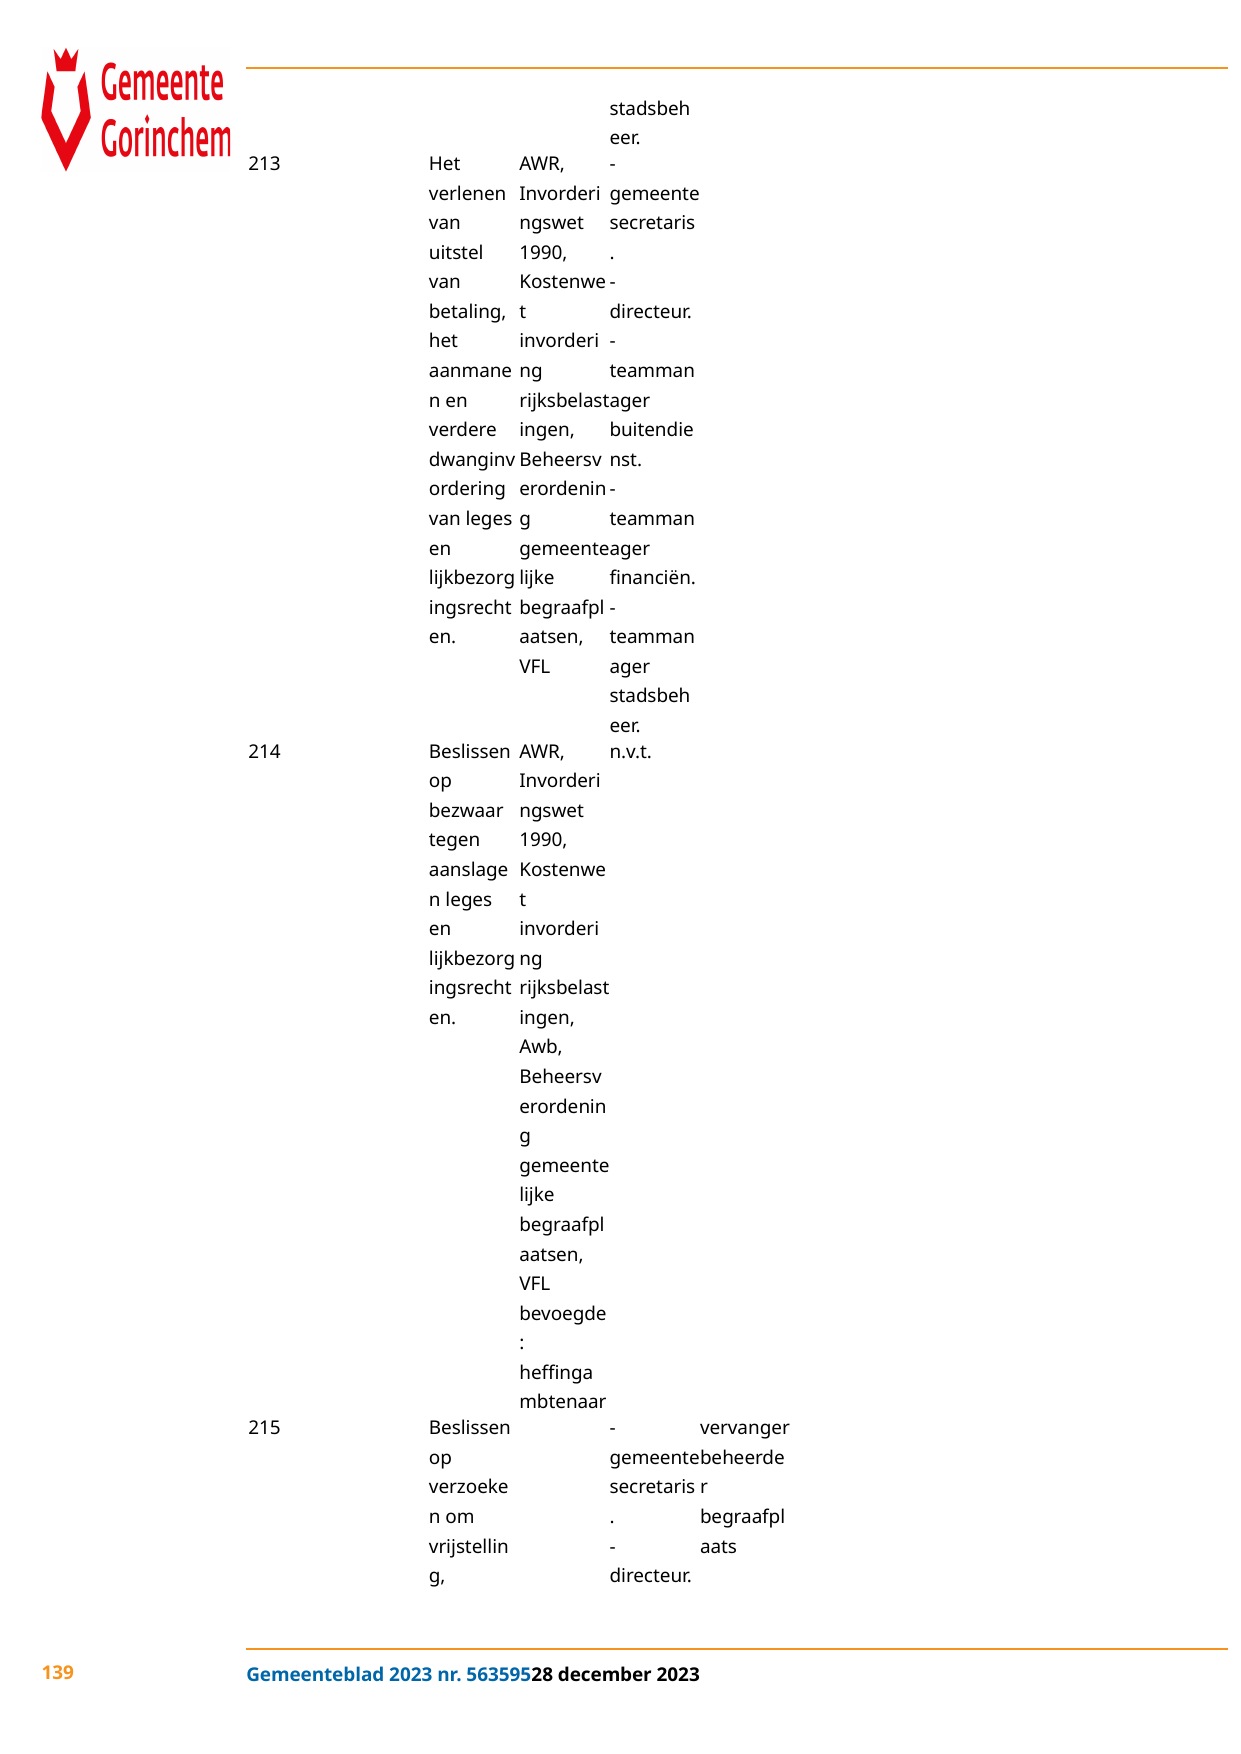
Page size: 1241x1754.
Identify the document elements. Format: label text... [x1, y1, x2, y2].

table_cell [338, 150, 429, 738]
table_cell [338, 738, 429, 1414]
table_cell [790, 95, 881, 150]
picture [41, 47, 231, 172]
table_cell [338, 95, 429, 150]
table_cell [519, 1415, 609, 1588]
table_cell [338, 1415, 429, 1588]
table_cell [881, 95, 971, 150]
table_cell vervanger beheerder begraafplaats [700, 1415, 790, 1588]
table_cell [519, 95, 609, 150]
table_cell [790, 150, 881, 738]
table_cell 213 [248, 150, 338, 738]
table_cell Beslissen op verzoeken om vrijstelling, [429, 1415, 519, 1588]
table_cell 214 [248, 738, 338, 1414]
table_cell AWR, Invorderingswet 1990, Kostenwet invordering rijksbelastingen, Awb, Beheersverordening gemeentelijke begraafplaatsen, VFL bevoegde: heffingambtenaar [519, 738, 609, 1414]
table_cell [881, 1415, 971, 1588]
table_cell 215 [248, 1415, 338, 1588]
table_cell [700, 95, 790, 150]
table_cell [790, 1415, 881, 1588]
table_cell [971, 150, 1061, 738]
table_cell stadsbeheer. [609, 95, 700, 150]
table_cell [700, 738, 790, 1414]
table_cell [971, 738, 1061, 1414]
table_cell [1061, 150, 1152, 738]
table_cell [790, 738, 881, 1414]
table_cell [881, 150, 971, 738]
table_cell [248, 95, 338, 150]
table_cell [971, 1415, 1061, 1588]
table_cell - gemeentesecretaris. - directeur. - teammanager buitendienst. - teammanager financiën. - teammanager stadsbeheer. [609, 150, 700, 738]
table_cell n.v.t. [609, 738, 700, 1414]
table_cell Beslissen op bezwaar tegen aanslagen leges en lijkbezorgingsrechten. [429, 738, 519, 1414]
table_cell [1061, 95, 1152, 150]
table_cell [971, 95, 1061, 150]
table_cell [1061, 1415, 1152, 1588]
table_cell - gemeentesecretaris. - directeur. [609, 1415, 700, 1588]
table_cell [429, 95, 519, 150]
table_cell [1061, 738, 1152, 1414]
table_cell Het verlenen van uitstel van betaling, het aanmanen en verdere dwanginvordering van leges en lijkbezorgingsrechten. [429, 150, 519, 738]
table_cell [881, 738, 971, 1414]
table_cell AWR, Invorderingswet 1990, Kostenwet invordering rijksbelastingen, Beheersverordening gemeentelijke begraafplaatsen, VFL [519, 150, 609, 738]
table_cell [700, 150, 790, 738]
